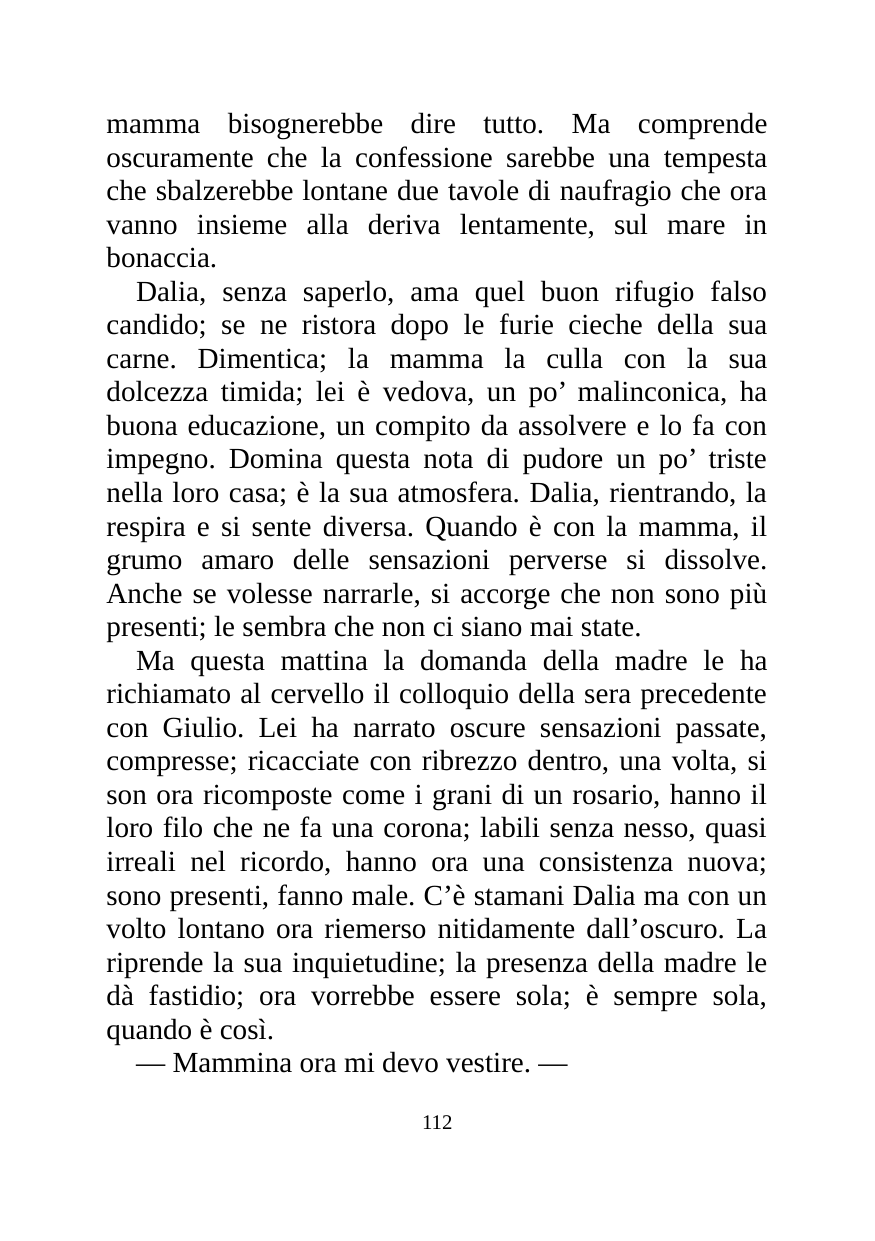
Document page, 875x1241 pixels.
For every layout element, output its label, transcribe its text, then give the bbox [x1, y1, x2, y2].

text mamma bisognerebbe dire tutto. Ma comprende oscuramente che la confessione sarebbe una tempesta che sbalzerebbe lontane due tavole di naufragio che ora vanno insieme alla deriva lentamente, sul mare in bonaccia. [106, 106, 768, 274]
text Ma questa mattina la domanda della madre le ha richiamato al cervello il colloquio della sera precedente con Giulio. Lei ha narrato oscure sensazioni passate, compresse; ricacciate con ribrezzo dentro, una volta, si son ora ricomposte come i grani di un rosario, hanno il loro filo che ne fa una corona; labili senza nesso, quasi irreali nel ricordo, hanno ora una consistenza nuova; sono presenti, fanno male. C’è stamani Dalia ma con un volto lontano ora riemerso nitidamente dall’oscuro. La riprende la sua inquietudine; la presenza della madre le dà fastidio; ora vorrebbe essere sola; è sempre sola, quando è così. [106, 643, 768, 1045]
text Dalia, senza saperlo, ama quel buon rifugio falso candido; se ne ristora dopo le furie cieche della sua carne. Dimentica; la mamma la culla con la sua dolcezza timida; lei è vedova, un po’ malinconica, ha buona educazione, un compito da assolvere e lo fa con impegno. Domina questa nota di pudore un po’ triste nella loro casa; è la sua atmosfera. Dalia, rientrando, la respira e si sente diversa. Quando è con la mamma, il grumo amaro delle sensazioni perverse si dissolve. Anche se volesse narrarle, si accorge che non sono più presenti; le sembra che non ci siano mai state. [106, 274, 768, 643]
text — Mammina ora mi devo vestire. — [106, 1045, 768, 1079]
